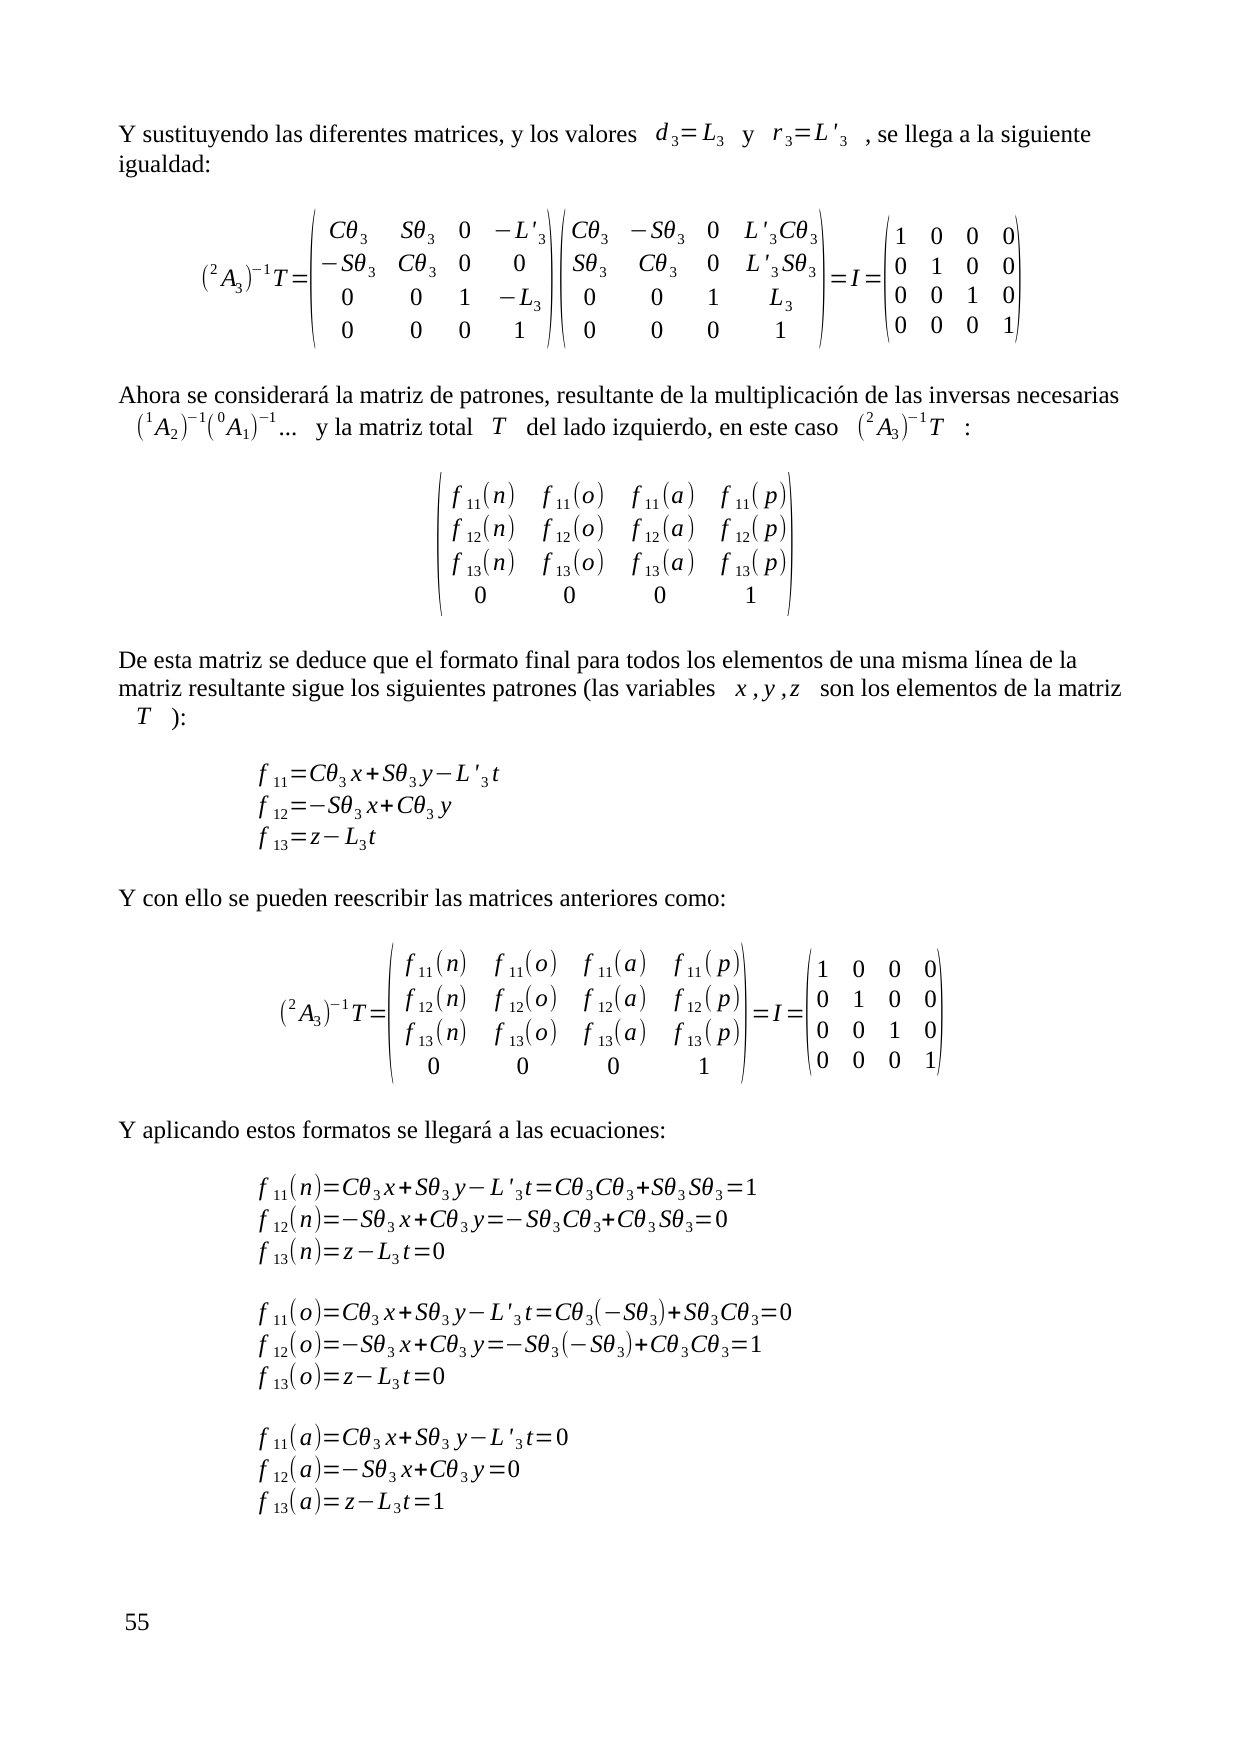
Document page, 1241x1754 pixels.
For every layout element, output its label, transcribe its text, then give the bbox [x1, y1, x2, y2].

text Y sustituyendo las diferentes matrices, y los valoresy, se llega a la siguiente igualdad: [118, 118, 1122, 178]
text Y con ello se pueden reescribir las matrices anteriores como: [118, 883, 1122, 912]
text Ahora se considerará la matriz de patrones, resultante de la multiplicación de las inversas necesarias y la matriz totaldel lado izquierdo, en este caso: [118, 380, 1122, 443]
text De esta matriz se deduce que el formato final para todos los elementos de una misma línea de la matriz resultante sigue los siguientes patrones (las variablesson los elementos de la matriz): [118, 645, 1122, 731]
text Y aplicando estos formatos se llegará a las ecuaciones: [118, 1115, 1122, 1144]
